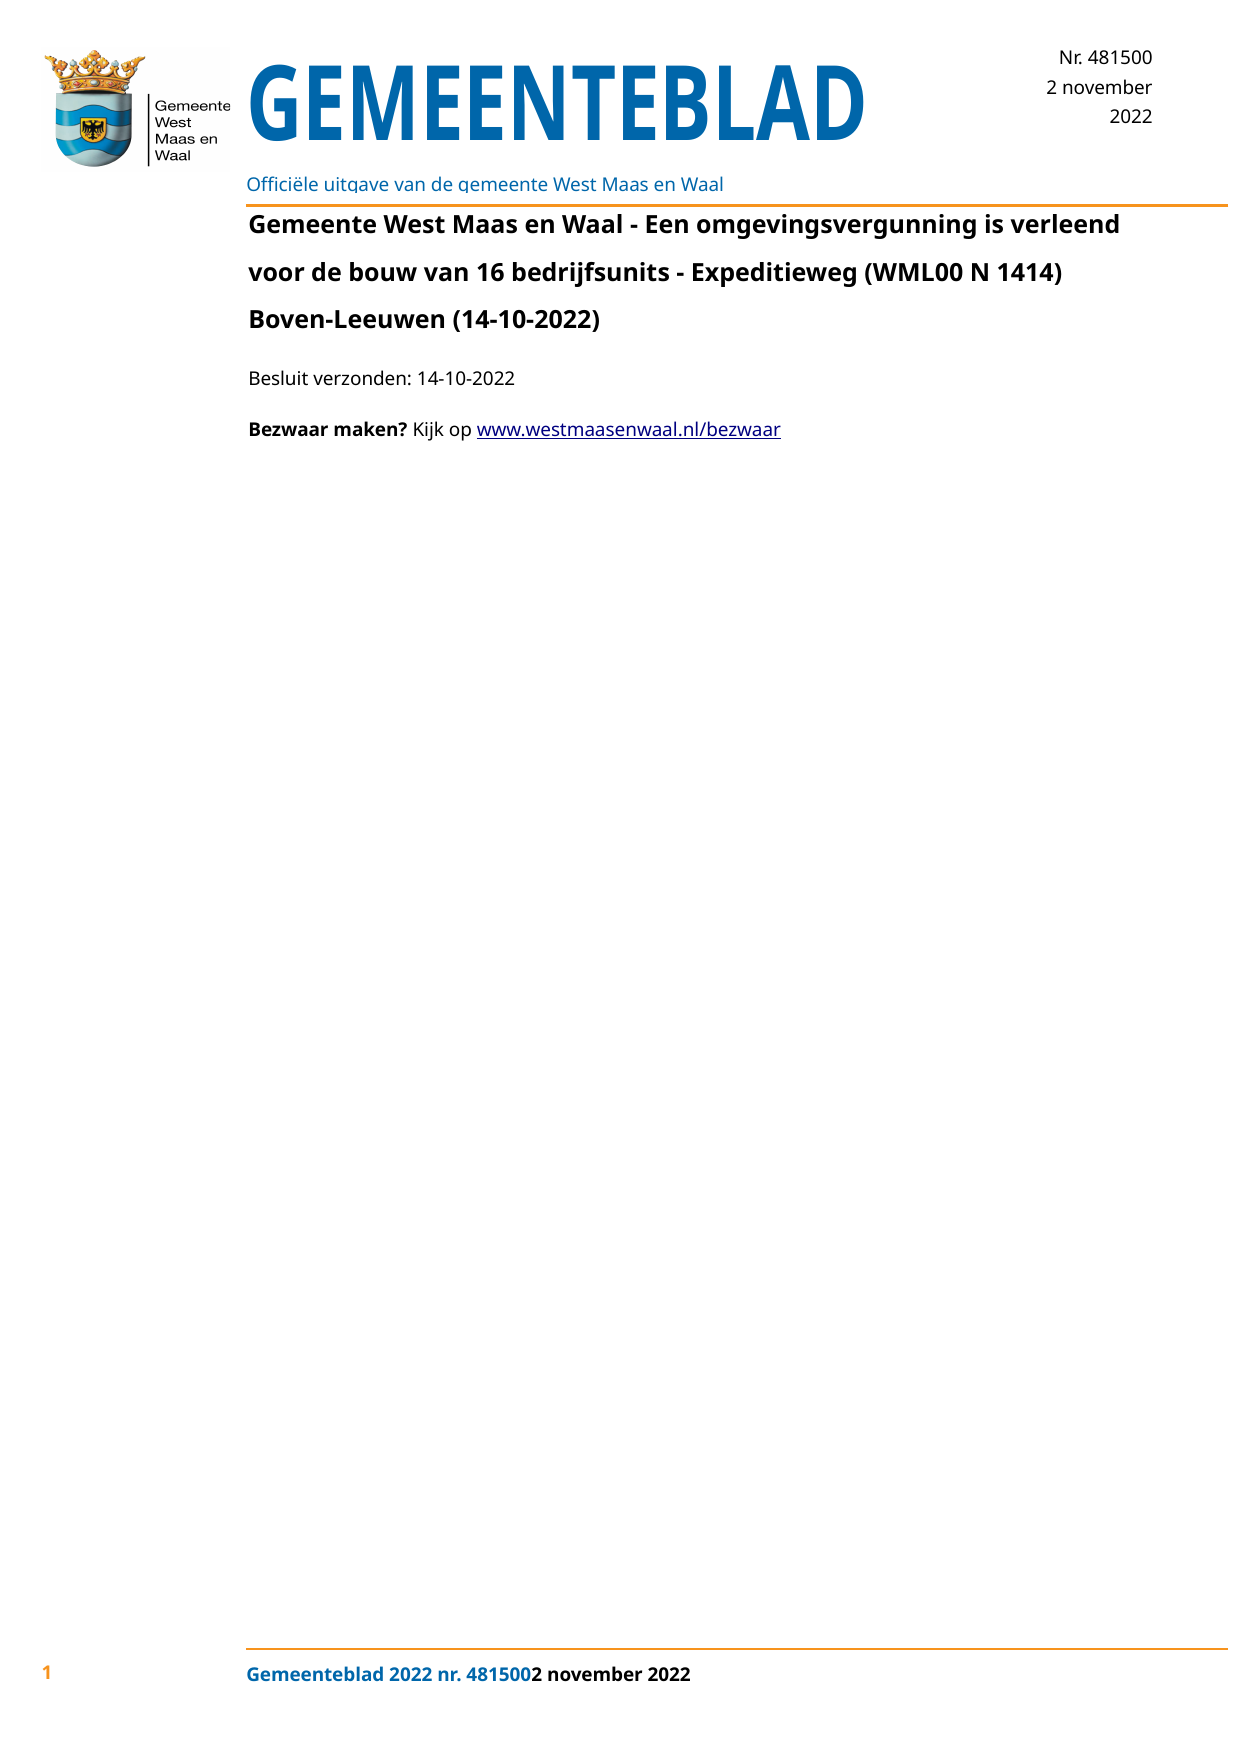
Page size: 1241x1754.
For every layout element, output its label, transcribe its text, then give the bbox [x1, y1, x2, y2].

text Bezwaar maken? Kijk op www.westmaasenwaal.nl/bezwaar [248, 416, 1152, 442]
picture [41, 47, 231, 172]
text Besluit verzonden: 14-10-2022 [248, 366, 1152, 391]
text Gemeente West Maas en Waal - Een omgevingsvergunning is verleend voor de bouw van 16 bedrijfsunits - Expeditieweg (WML00 N 1414) Boven-Leeuwen (14-10-2022) [248, 207, 1152, 336]
